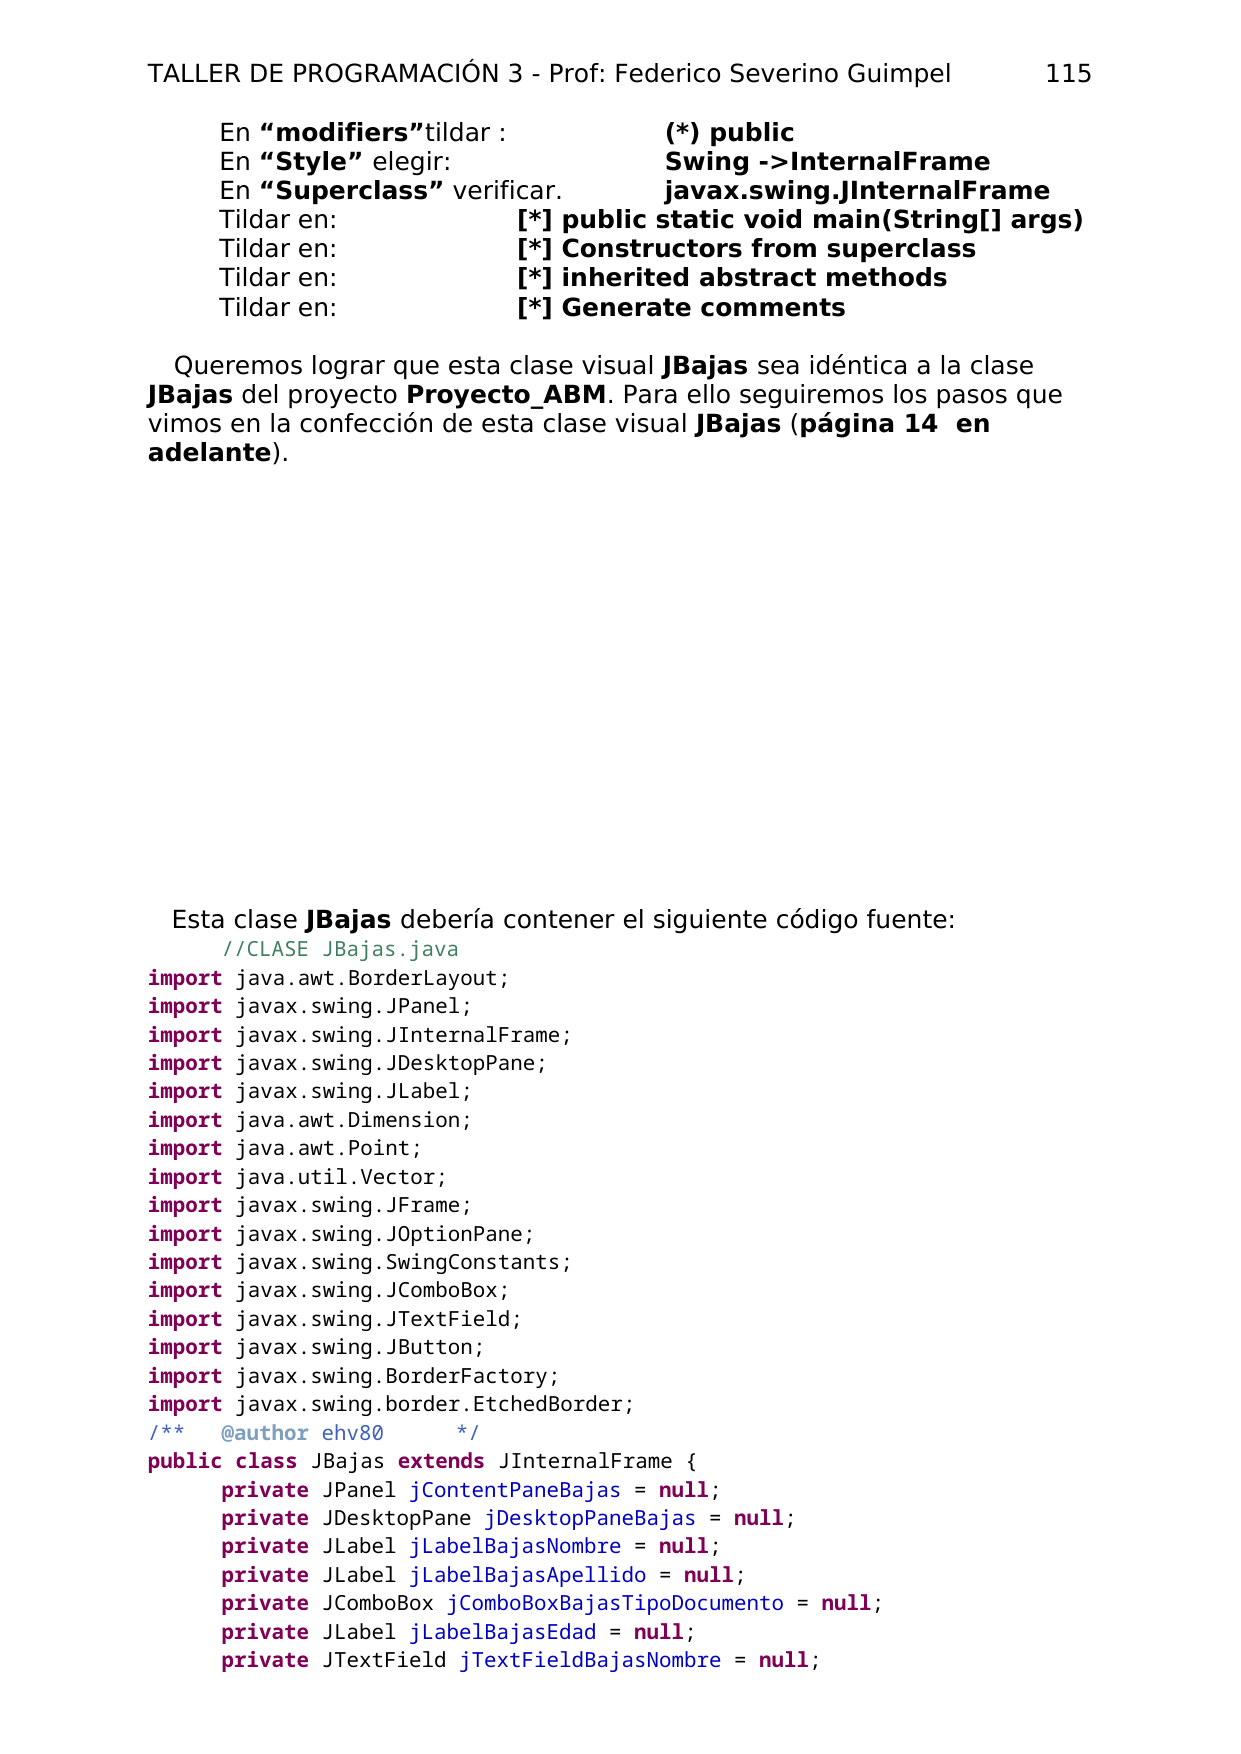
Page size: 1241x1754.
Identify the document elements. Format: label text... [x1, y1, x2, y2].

text Tildar en: [*] public static void main(String[] args) [148, 205, 1093, 234]
text import javax.swing.BorderFactory; [148, 1361, 1093, 1389]
text import java.awt.BorderLayout; [148, 963, 1093, 991]
text private JTextField jTextFieldBajasNombre = null; [148, 1645, 1093, 1674]
text import javax.swing.JButton; [148, 1332, 1093, 1361]
text import javax.swing.JTextField; [148, 1304, 1093, 1332]
text import javax.swing.JDesktopPane; [148, 1048, 1093, 1077]
text import javax.swing.border.EtchedBorder; [148, 1389, 1093, 1418]
text private JLabel jLabelBajasApellido = null; [148, 1560, 1093, 1588]
text Tildar en: [*] inherited abstract methods [148, 263, 1093, 293]
text En “Superclass” verificar. javax.swing.JInternalFrame [148, 176, 1093, 205]
text /** @author ehv80 */ [148, 1418, 1093, 1446]
text Esta clase JBajas debería contener el siguiente código fuente: [148, 905, 1093, 934]
text import javax.swing.SwingConstants; [148, 1247, 1093, 1276]
text private JDesktopPane jDesktopPaneBajas = null; [148, 1503, 1093, 1532]
text public class JBajas extends JInternalFrame { [148, 1446, 1093, 1475]
text private JLabel jLabelBajasNombre = null; [148, 1532, 1093, 1560]
text Tildar en: [*] Constructors from superclass [148, 234, 1093, 263]
text import java.util.Vector; [148, 1162, 1093, 1190]
text import javax.swing.JLabel; [148, 1077, 1093, 1105]
text private JPanel jContentPaneBajas = null; [148, 1475, 1093, 1503]
text //CLASE JBajas.java [148, 934, 1093, 963]
text import java.awt.Dimension; [148, 1105, 1093, 1133]
text import javax.swing.JPanel; [148, 991, 1093, 1020]
text private JLabel jLabelBajasEdad = null; [148, 1617, 1093, 1645]
text private JComboBox jComboBoxBajasTipoDocumento = null; [148, 1588, 1093, 1617]
text import javax.swing.JComboBox; [148, 1276, 1093, 1304]
text En “Style” elegir: Swing ->InternalFrame [148, 147, 1093, 176]
text import javax.swing.JFrame; [148, 1190, 1093, 1219]
text import java.awt.Point; [148, 1133, 1093, 1162]
text import javax.swing.JOptionPane; [148, 1219, 1093, 1247]
text Tildar en: [*] Generate comments [148, 293, 1093, 322]
text En “modifiers”tildar : (*) public [148, 118, 1093, 147]
text import javax.swing.JInternalFrame; [148, 1020, 1093, 1048]
text Queremos lograr que esta clase visual JBajas sea idéntica a la clase JBajas del proyecto Proyecto_ABM. Para ello seguiremos los pasos que vimos en la confección de esta clase visual JBajas (página 14 en adelante). [148, 351, 1093, 468]
